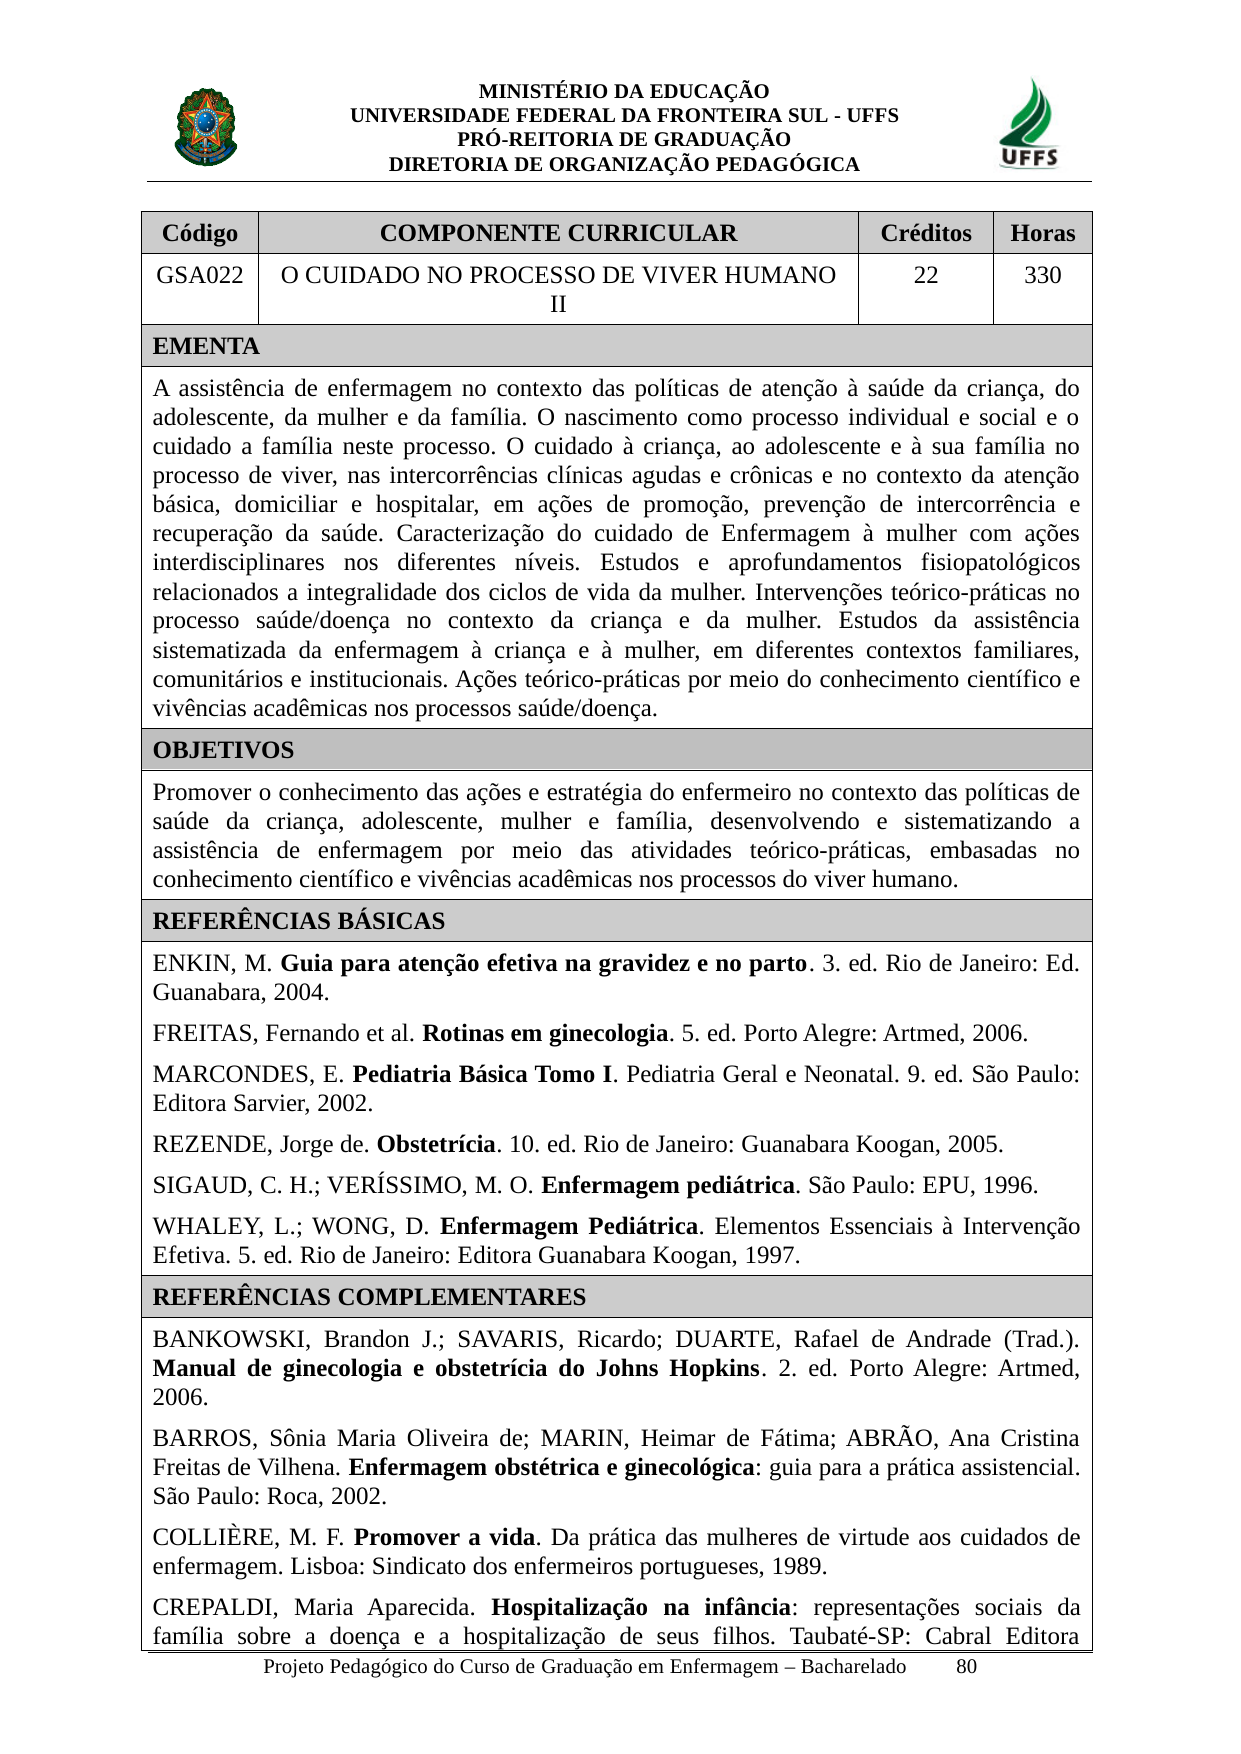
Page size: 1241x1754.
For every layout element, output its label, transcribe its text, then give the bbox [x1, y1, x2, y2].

picture [984, 75, 1075, 173]
table_header Créditos [859, 212, 993, 253]
table_header Horas [994, 212, 1092, 253]
table_header COMPONENTE CURRICULAR [259, 212, 858, 253]
picture [173, 87, 238, 168]
table_cell Promover o conhecimento das ações e estratégia do enfermeiro no contexto das políticas de saúde da criança, adolescente, mulher e família, desenvolvendo e sistematizando a assistência de enfermagem por meio das atividades teórico-práticas, embasadas no conhecimento científico e vivências acadêmicas nos processos do viver humano. [142, 771, 1092, 899]
table_cell 22 [859, 254, 993, 324]
table_cell ENKIN, M. Guia para atenção efetiva na gravidez e no parto. 3. ed. Rio de Janeiro: Ed. Guanabara, 2004. FREITAS, Fernando et al. Rotinas em ginecologia. 5. ed. Porto Alegre: Artmed, 2006. MARCONDES, E. Pediatria Básica Tomo I. Pediatria Geral e Neonatal. 9. ed. São Paulo: Editora Sarvier, 2002. REZENDE, Jorge de. Obstetrícia. 10. ed. Rio de Janeiro: Guanabara Koogan, 2005. SIGAUD, C. H.; VERÍSSIMO, M. O. Enfermagem pediátrica. São Paulo: EPU, 1996. WHALEY, L.; WONG, D. Enfermagem Pediátrica. Elementos Essenciais à Intervenção Efetiva. 5. ed. Rio de Janeiro: Editora Guanabara Koogan, 1997. [142, 942, 1092, 1274]
table_header Código [142, 212, 258, 253]
table_cell REFERÊNCIAS COMPLEMENTARES [142, 1276, 1092, 1317]
table_cell REFERÊNCIAS BÁSICAS [142, 900, 1092, 941]
table_cell OBJETIVOS [142, 729, 1092, 769]
table_cell A assistência de enfermagem no contexto das políticas de atenção à saúde da criança, do adolescente, da mulher e da família. O nascimento como processo individual e social e o cuidado a família neste processo. O cuidado à criança, ao adolescente e à sua família no processo de viver, nas intercorrências clínicas agudas e crônicas e no contexto da atenção básica, domiciliar e hospitalar, em ações de promoção, prevenção de intercorrência e recuperação da saúde. Caracterização do cuidado de Enfermagem à mulher com ações interdisciplinares nos diferentes níveis. Estudos e aprofundamentos fisiopatológicos relacionados a integralidade dos ciclos de vida da mulher. Intervenções teórico-práticas no processo saúde/doença no contexto da criança e da mulher. Estudos da assistência sistematizada da enfermagem à criança e à mulher, em diferentes contextos familiares, comunitários e institucionais. Ações teórico-práticas por meio do conhecimento científico e vivências acadêmicas nos processos saúde/doença. [142, 367, 1092, 728]
table_cell EMENTA [142, 325, 1092, 366]
table_cell O CUIDADO NO PROCESSO DE VIVER HUMANO II [259, 254, 858, 324]
table_cell GSA022 [142, 254, 258, 324]
table_cell BANKOWSKI, Brandon J.; SAVARIS, Ricardo; DUARTE, Rafael de Andrade (Trad.). Manual de ginecologia e obstetrícia do Johns Hopkins. 2. ed. Porto Alegre: Artmed, 2006. BARROS, Sônia Maria Oliveira de; MARIN, Heimar de Fátima; ABRÃO, Ana Cristina Freitas de Vilhena. Enfermagem obstétrica e ginecológica: guia para a prática assistencial. São Paulo: Roca, 2002. COLLIÈRE, M. F. Promover a vida. Da prática das mulheres de virtude aos cuidados de enfermagem. Lisboa: Sindicato dos enfermeiros portugueses, 1989. CREPALDI, Maria Aparecida. Hospitalização na infância: representações sociais da família sobre a doença e a hospitalização de seus filhos. Taubaté-SP: Cabral Editora [142, 1318, 1092, 1650]
table_cell 330 [994, 254, 1092, 324]
